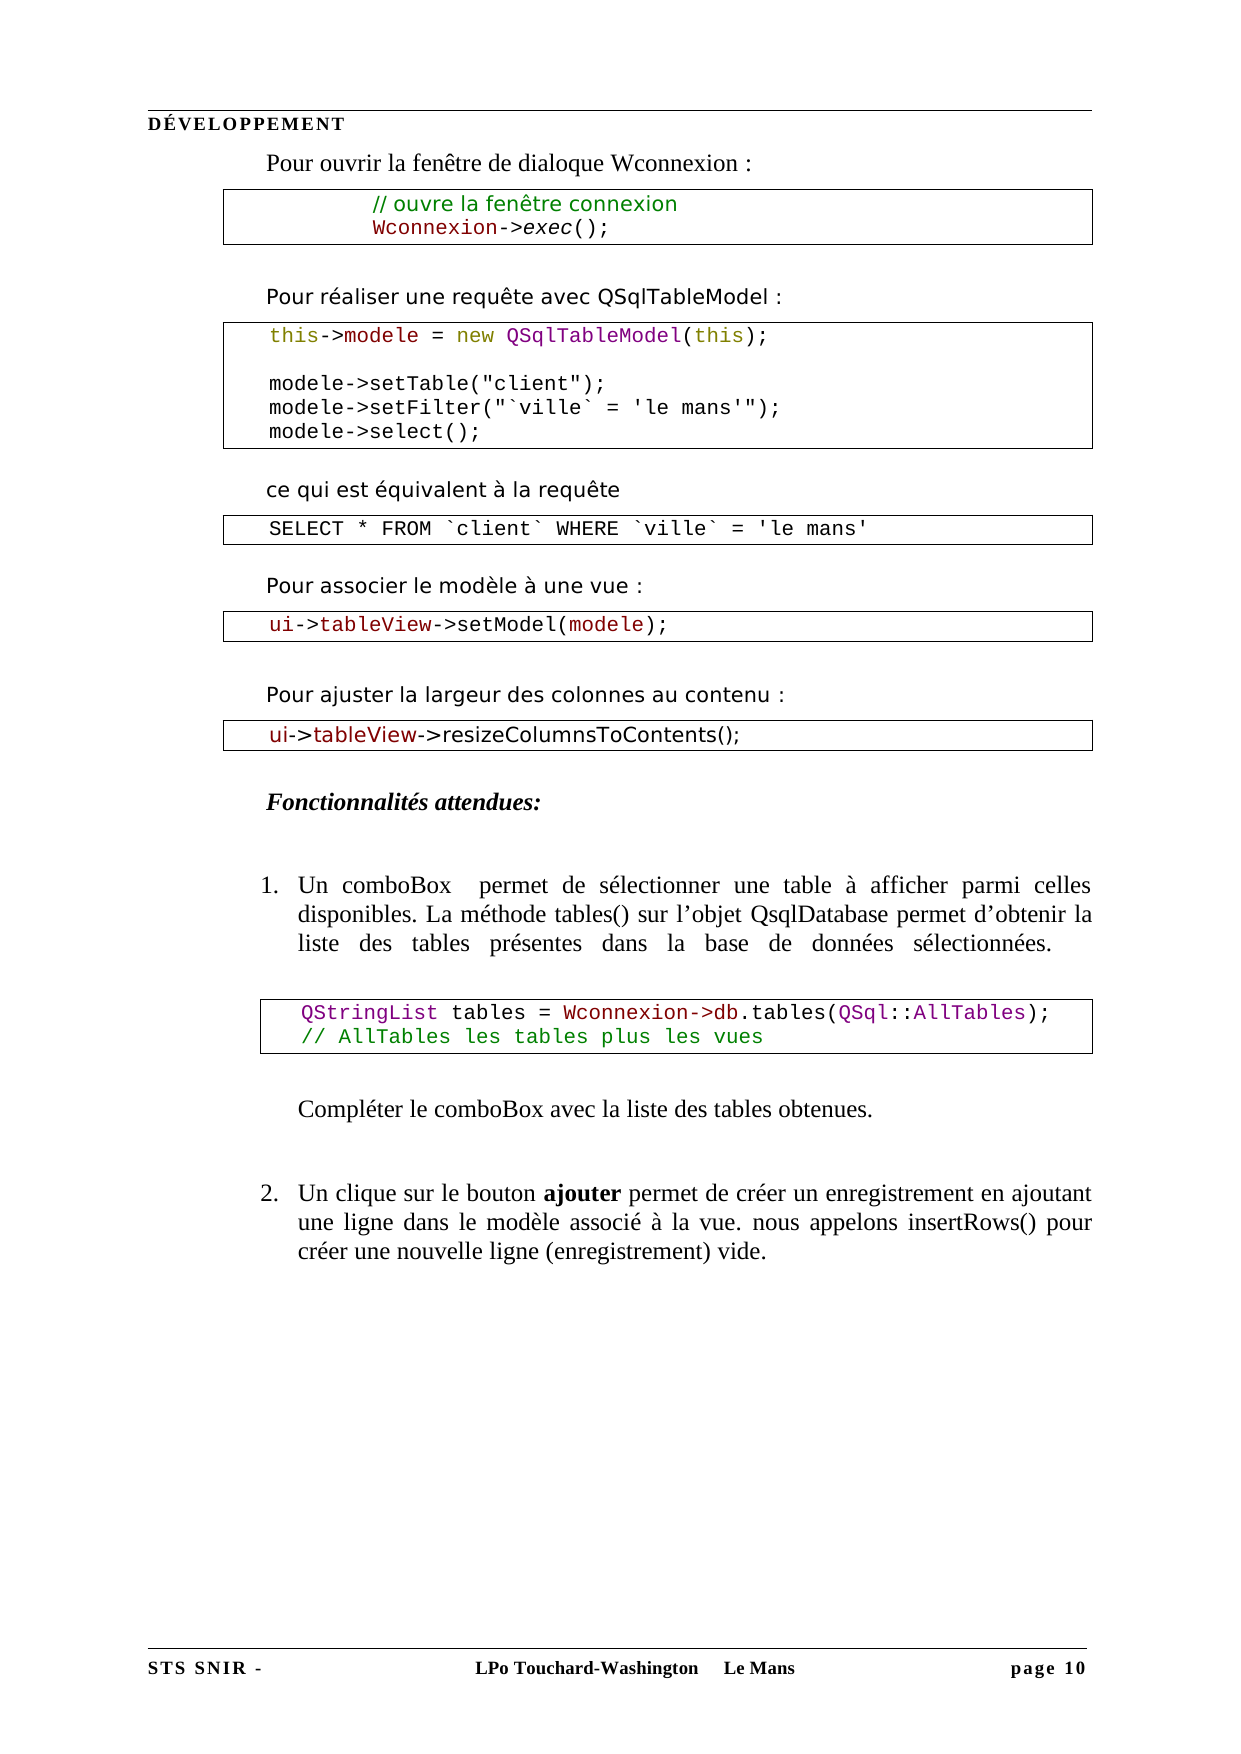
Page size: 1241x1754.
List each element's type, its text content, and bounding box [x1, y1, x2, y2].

text ui->tableView->setModel(modele); [224, 612, 1092, 641]
list Compléter le comboBox avec la liste des tables obtenues. [260, 1094, 1092, 1123]
text modele->setFilter("`ville` = 'le mans'"); [224, 394, 1092, 418]
text Fonctionnalités attendues: [223, 787, 1092, 816]
text SELECT * FROM `client` WHERE `ville` = 'le mans' [224, 516, 1092, 544]
text modele->setTable("client"); [224, 370, 1092, 394]
list QStringList tables = Wconnexion->db.tables(QSql::AllTables); // AllTables les tables plus les vues [261, 1000, 1092, 1053]
text Pour ouvrir la fenêtre de dialoque Wconnexion : [223, 148, 1092, 177]
list Un clique sur le bouton ajouter permet de créer un enregistrement en ajoutant une ligne dans le modèle associé à la vue. nous appelons insertRows() pour créer une nouvelle ligne (enregistrement) vide. [260, 1177, 1092, 1265]
text this->modele = new QSqlTableModel(this); [224, 323, 1092, 349]
text Pour associer le modèle à une vue : [223, 574, 1092, 598]
text modele->select(); [224, 418, 1092, 448]
list Un comboBox permet de sélectionner une table à afficher parmi celles disponibles. La méthode tables() sur l’objet QsqlDatabase permet d’obtenir la liste des tables présentes dans la base de données sélectionnées. [260, 870, 1092, 986]
text ui->tableView->resizeColumnsToContents(); [224, 721, 1092, 750]
text // ouvre la fenêtre connexion Wconnexion->exec(); [224, 190, 1092, 244]
text Pour réaliser une requête avec QSqlTableModel : [223, 285, 1092, 310]
text ce qui est équivalent à la requête [223, 477, 1092, 502]
text Pour ajuster la largeur des colonnes au contenu : [223, 682, 1092, 707]
